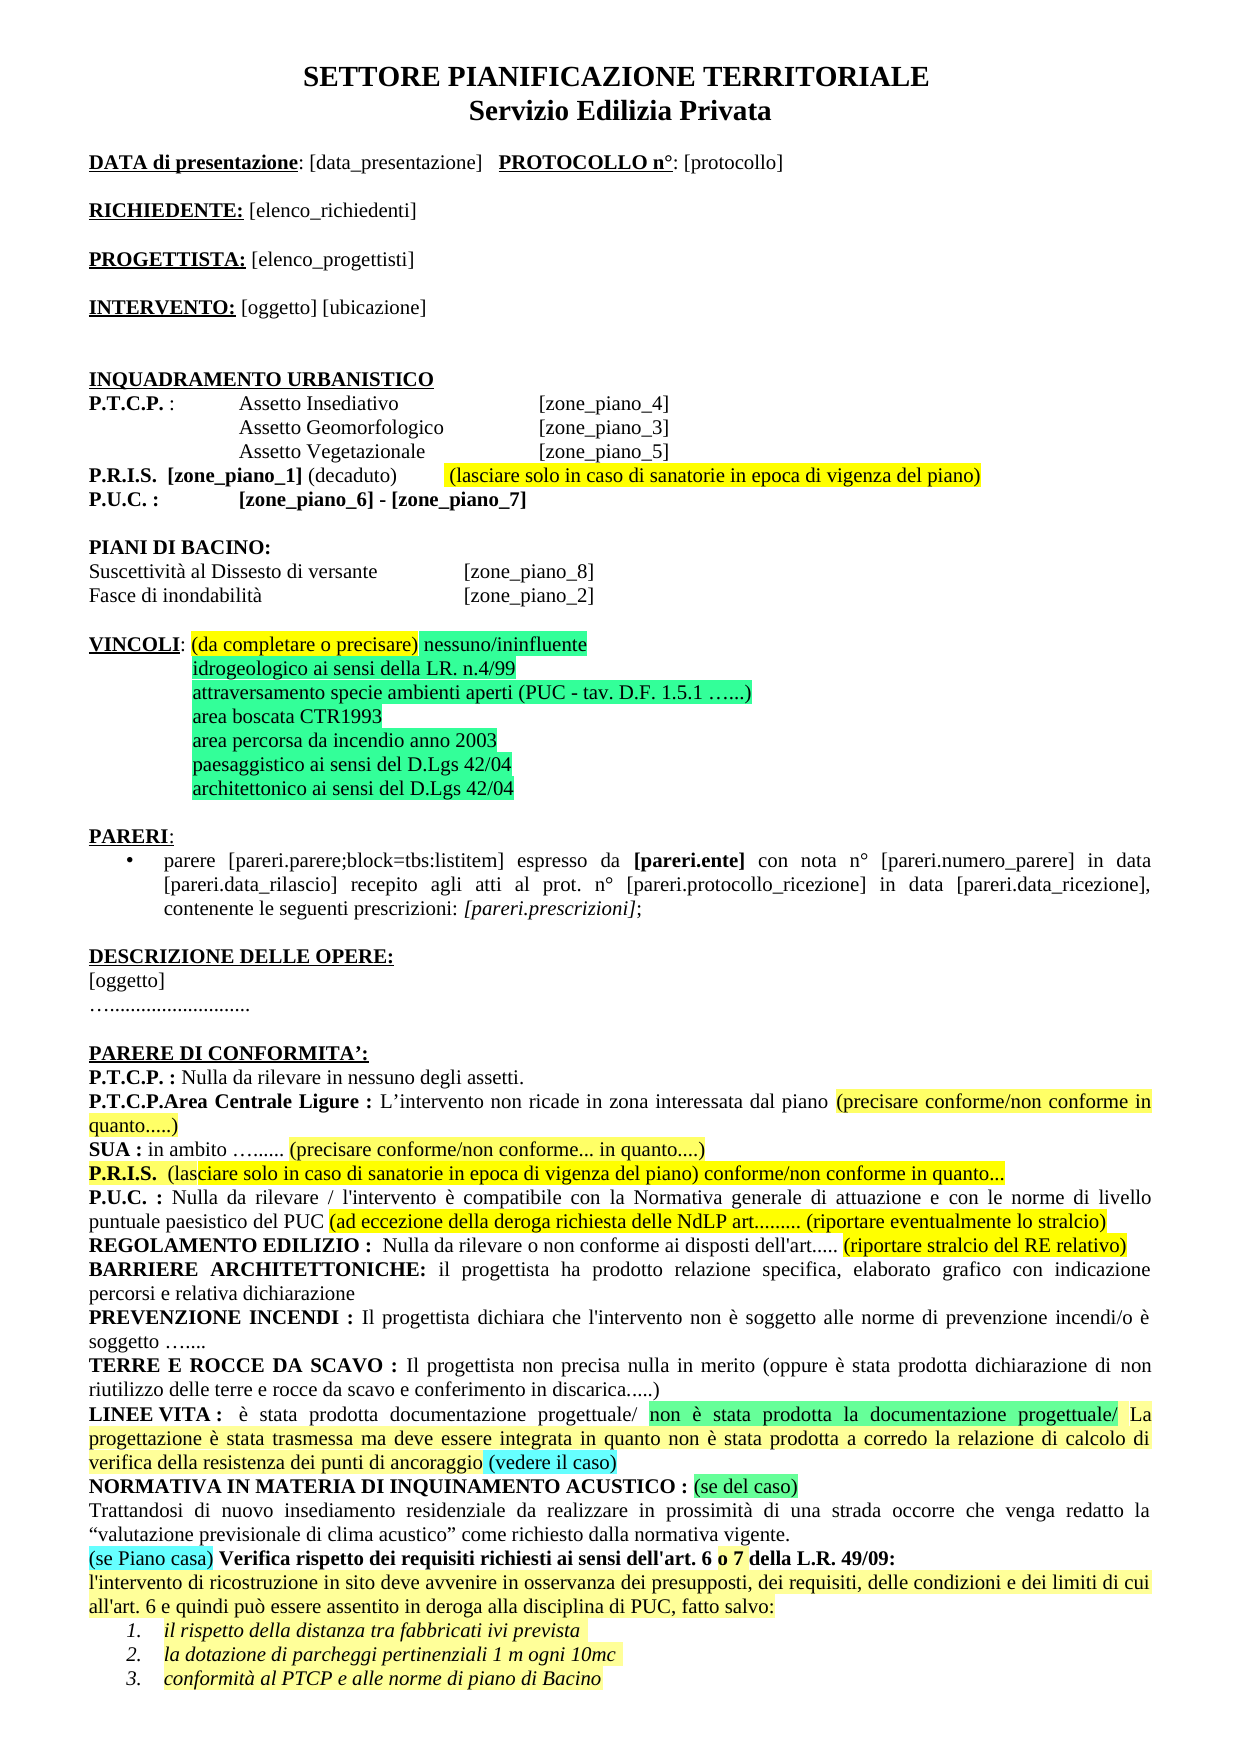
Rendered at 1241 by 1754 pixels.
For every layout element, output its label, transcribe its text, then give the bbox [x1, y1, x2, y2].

text paesaggistico ai sensi del D.Lgs 42/04 [192, 752, 1152, 776]
text INTERVENTO: [oggetto] [ubicazione] [88, 294, 1152, 319]
text DATA di presentazione: [data_presentazione] PROTOCOLLO n°: [protocollo] [88, 150, 1152, 174]
text INQUADRAMENTO URBANISTICO [88, 367, 1152, 391]
text LINEE VITA : è stata prodotta documentazione progettuale/ non è stata prodotta la documentazione progettuale/ La progettazione è stata trasmessa ma deve essere integrata in quanto non è stata prodotta a corredo la relazione di calcolo di verifica della resistenza dei punti di ancoraggio (vedere il caso) [88, 1401, 1152, 1474]
text …........................... [88, 992, 1152, 1016]
text P.U.C. : [zone_piano_6] - [zone_piano_7] [88, 487, 1152, 511]
text area percorsa da incendio anno 2003 [192, 728, 1152, 752]
text Suscettività al Dissesto di versante [zone_piano_8] [88, 559, 1152, 583]
text architettonico ai sensi del D.Lgs 42/04 [192, 776, 1152, 800]
text PARERE DI CONFORMITA’: [88, 1041, 1152, 1064]
text idrogeologico ai sensi della LR. n.4/99 [192, 656, 1152, 679]
text SETTORE PIANIFICAZIONE TERRITORIALE [88, 59, 1152, 93]
list il rispetto della distanza tra fabbricati ivi prevista [126, 1618, 1152, 1642]
text [oggetto] [88, 968, 1152, 992]
text PREVENZIONE INCENDI : Il progettista dichiara che l'intervento non è soggetto alle norme di prevenzione incendi/o è soggetto ….... [88, 1305, 1152, 1353]
list conformità al PTCP e alle norme di piano di Bacino [126, 1666, 1152, 1690]
text l'intervento di ricostruzione in sito deve avvenire in osservanza dei presupposti, dei requisiti, delle condizioni e dei limiti di cui all'art. 6 e quindi può essere assentito in deroga alla disciplina di PUC, fatto salvo: [88, 1570, 1152, 1618]
text Assetto Vegetazionale [zone_piano_5] [179, 439, 1152, 463]
text (se Piano casa) Verifica rispetto dei requisiti richiesti ai sensi dell'art. 6 o 7 della L.R. 49/09: [88, 1546, 1152, 1570]
text PARERI: [88, 824, 1152, 848]
text P.T.C.P.Area Centrale Ligure : L’intervento non ricade in zona interessata dal piano (precisare conforme/non conforme in quanto.....) [88, 1089, 1152, 1137]
text Assetto Geomorfologico [zone_piano_3] [179, 415, 1152, 439]
text Servizio Edilizia Privata [88, 93, 1152, 126]
text PROGETTISTA: [elenco_progettisti] [88, 246, 1152, 271]
text DESCRIZIONE DELLE OPERE: [88, 944, 1152, 968]
text P.T.C.P. : Nulla da rilevare in nessuno degli assetti. [88, 1064, 1152, 1089]
text NORMATIVA IN MATERIA DI INQUINAMENTO ACUSTICO : (se del caso) [88, 1474, 1152, 1498]
text REGOLAMENTO EDILIZIO : Nulla da rilevare o non conforme ai disposti dell'art..... (riportare stralcio del RE relativo) [88, 1233, 1152, 1257]
text TERRE E ROCCE DA SCAVO : Il progettista non precisa nulla in merito (oppure è stata prodotta dichiarazione di non riutilizzo delle terre e rocce da scavo e conferimento in discarica.....) [88, 1353, 1152, 1401]
text P.R.I.S. [zone_piano_1] (decaduto) (lasciare solo in caso di sanatorie in epoca di vigenza del piano) [88, 463, 1152, 487]
text Fasce di inondabilità [zone_piano_2] [88, 583, 1152, 607]
text P.R.I.S. (lasciare solo in caso di sanatorie in epoca di vigenza del piano) conforme/non conforme in quanto... [88, 1161, 1152, 1185]
text BARRIERE ARCHITETTONICHE: il progettista ha prodotto relazione specifica, elaborato grafico con indicazione percorsi e relativa dichiarazione [88, 1257, 1152, 1305]
text RICHIEDENTE: [elenco_richiedenti] [88, 198, 1152, 222]
text P.U.C. : Nulla da rilevare / l'intervento è compatibile con la Normativa generale di attuazione e con le norme di livello puntuale paesistico del PUC (ad eccezione della deroga richiesta delle NdLP art......... (riportare eventualmente lo stralcio) [88, 1185, 1152, 1233]
text attraversamento specie ambienti aperti (PUC - tav. D.F. 1.5.1 …...) [192, 679, 1152, 704]
text VINCOLI: (da completare o precisare) nessuno/ininfluente [88, 631, 1152, 656]
text SUA : in ambito …...... (precisare conforme/non conforme... in quanto....) [88, 1137, 1152, 1161]
text PIANI DI BACINO: [88, 535, 1152, 559]
text Trattandosi di nuovo insediamento residenziale da realizzare in prossimità di una strada occorre che venga redatto la “valutazione previsionale di clima acustico” come richiesto dalla normativa vigente. [88, 1498, 1152, 1546]
text P.T.C.P. : Assetto Insediativo [zone_piano_4] [88, 391, 1152, 415]
list la dotazione di parcheggi pertinenziali 1 m ogni 10mc [126, 1642, 1152, 1666]
text area boscata CTR1993 [192, 704, 1152, 728]
list parere [pareri.parere;block=tbs:listitem] espresso da [pareri.ente] con nota n° [pareri.numero_parere] in data [pareri.data_rilascio] recepito agli atti al prot. n° [pareri.protocollo_ricezione] in data [pareri.data_ricezione], contenente le seguenti prescrizioni: [pareri.prescrizioni]; [126, 848, 1152, 920]
